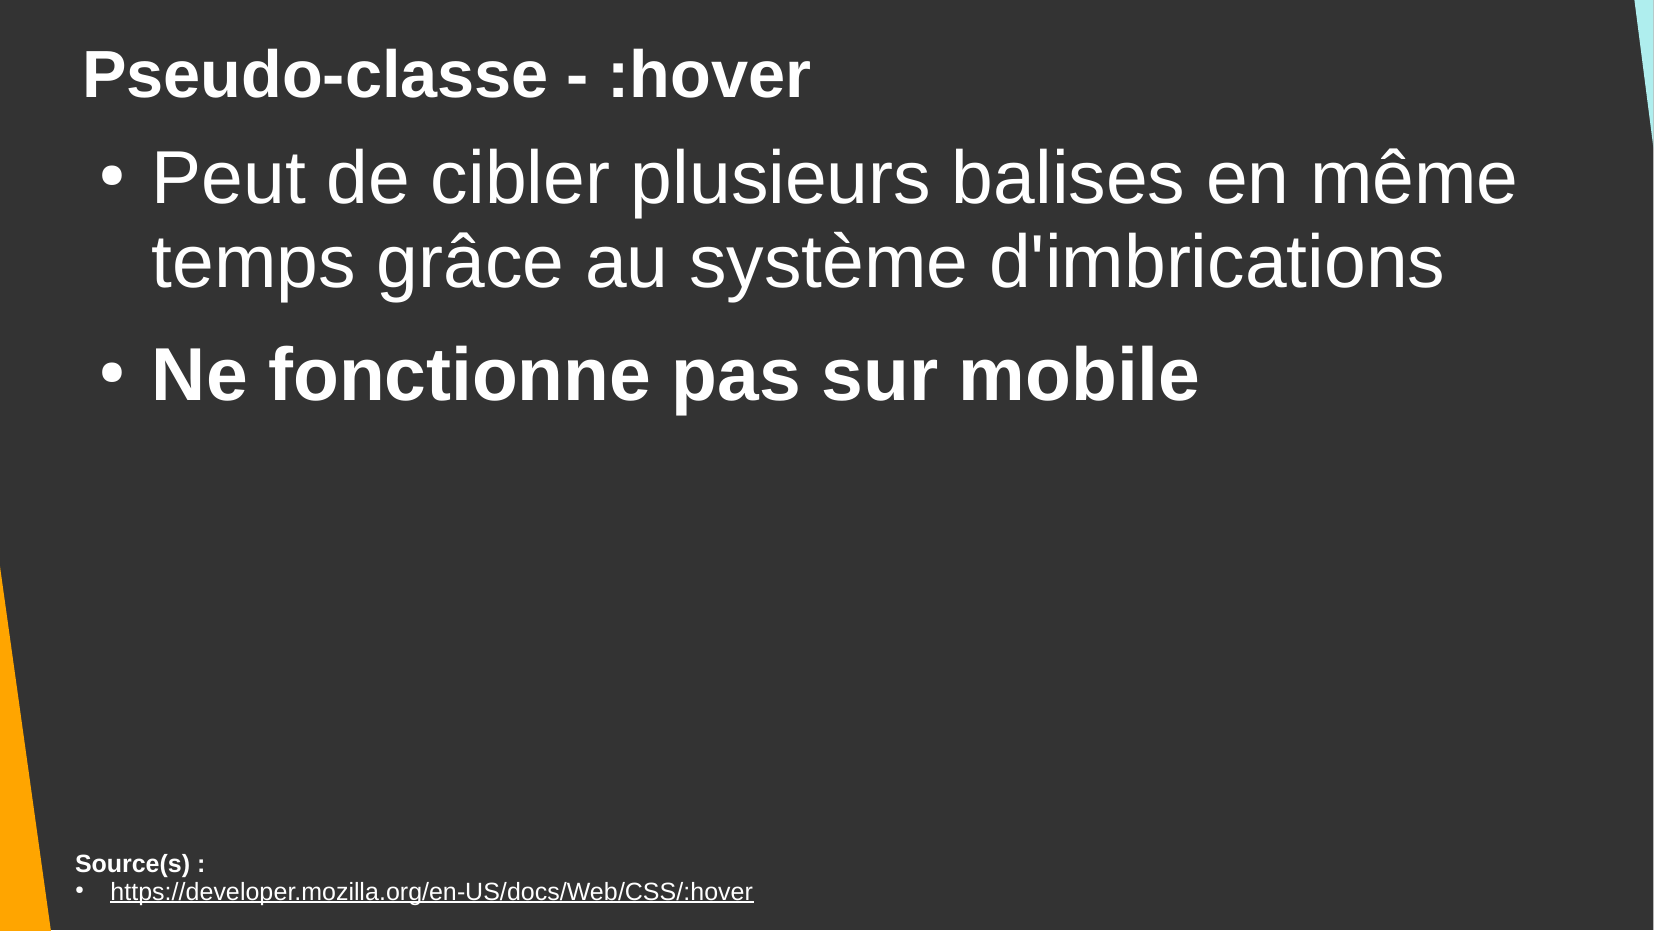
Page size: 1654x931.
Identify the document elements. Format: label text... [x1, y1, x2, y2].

list Peut de cibler plusieurs balises en même temps grâce au système d'imbrications Ne fonctionne pas sur mobile [80, 135, 1620, 733]
text_box Source(s) : https://developer.mozilla.org/en-US/docs/Web/CSS/:hover [60, 841, 1546, 913]
text_box [0, 566, 51, 931]
text_box [1634, 0, 1654, 153]
title Pseudo-classe - :hover [82, 37, 1571, 114]
